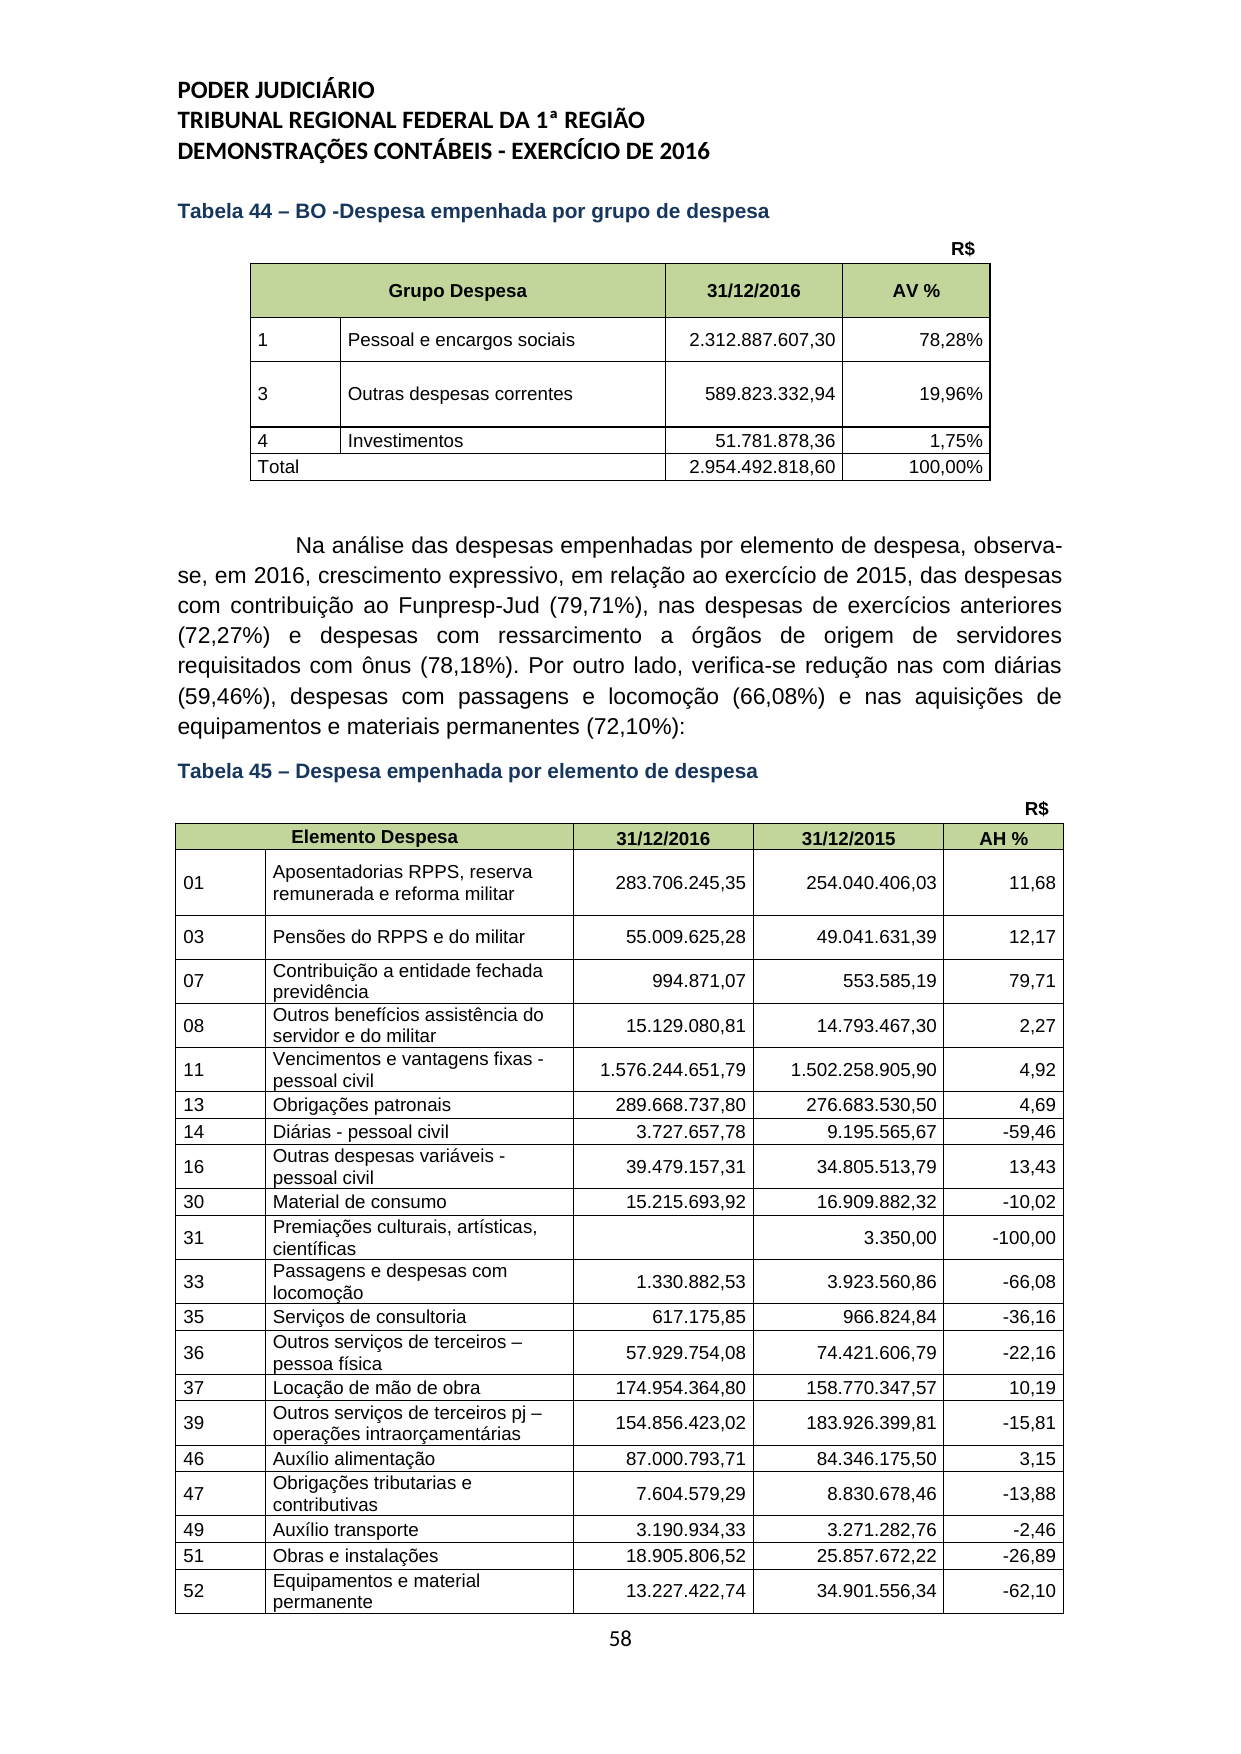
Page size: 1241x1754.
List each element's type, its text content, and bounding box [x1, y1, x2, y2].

table_cell 19,96% [843, 362, 989, 426]
table_cell Obras e instalações [266, 1543, 573, 1568]
table_cell 31 [176, 1216, 265, 1259]
table_cell 1,75% [843, 428, 989, 453]
table_cell 08 [176, 1004, 265, 1047]
table_cell 3.190.934,33 [574, 1516, 753, 1542]
table_cell 74.421.606,79 [754, 1331, 943, 1374]
table_cell 55.009.625,28 [574, 916, 753, 958]
table_header AV % [843, 264, 989, 317]
table_cell 1 [251, 318, 340, 361]
table_header 31/12/2016 [574, 824, 753, 849]
table_cell Obrigações patronais [266, 1092, 573, 1117]
text Tabela 44 – BO -Despesa empenhada por grupo de despesa [177, 197, 1071, 225]
table_cell 13 [176, 1092, 265, 1117]
table_cell Passagens e despesas com locomoção [266, 1260, 573, 1303]
table_cell Outras despesas variáveis - pessoal civil [266, 1145, 573, 1188]
table_cell Material de consumo [266, 1189, 573, 1215]
table_cell Serviços de consultoria [266, 1304, 573, 1330]
table_cell 154.856.423,02 [574, 1401, 753, 1444]
table_cell 617.175,85 [574, 1304, 753, 1330]
table_cell 2.954.492.818,60 [666, 454, 842, 479]
table_cell 12,17 [944, 916, 1063, 958]
table_cell 276.683.530,50 [754, 1092, 943, 1117]
table_cell -2,46 [944, 1516, 1063, 1542]
table_cell 4,92 [944, 1048, 1063, 1091]
table_cell Premiações culturais, artísticas, científicas [266, 1216, 573, 1259]
table_cell 13.227.422,74 [574, 1570, 753, 1613]
table_cell 25.857.672,22 [754, 1543, 943, 1568]
table_cell 158.770.347,57 [754, 1375, 943, 1400]
table_cell 30 [176, 1189, 265, 1215]
table_cell 84.346.175,50 [754, 1446, 943, 1471]
table_cell 4 [251, 428, 340, 453]
table_cell Pessoal e encargos sociais [341, 318, 665, 361]
table_cell 7.604.579,29 [574, 1472, 753, 1515]
text R$ [177, 798, 1048, 819]
table_cell Vencimentos e vantagens fixas - pessoal civil [266, 1048, 573, 1091]
table_cell 16 [176, 1145, 265, 1188]
table_cell 34.901.556,34 [754, 1570, 943, 1613]
table_cell 52 [176, 1570, 265, 1613]
table_cell 2.312.887.607,30 [666, 318, 842, 361]
table_cell 49 [176, 1516, 265, 1542]
list Na análise das despesas empenhadas por elemento de despesa, observa-se, em 2016, crescimento expressivo, em relação ao exercício de 2015, das despesas com contribuição ao Funpresp-Jud (79,71%), nas despesas de exercícios anteriores (72,27%) e despesas com ressarcimento a órgãos de origem de servidores requisitados com ônus (78,18%). Por outro lado, verifica-se redução nas com diárias (59,46%), despesas com passagens e locomoção (66,08%) e nas aquisições de equipamentos e materiais permanentes (72,10%): [177, 532, 1063, 739]
table_cell Diárias - pessoal civil [266, 1119, 573, 1144]
table_cell 47 [176, 1472, 265, 1515]
table_cell 39 [176, 1401, 265, 1444]
table_cell Equipamentos e material permanente [266, 1570, 573, 1613]
table_cell -62,10 [944, 1570, 1063, 1613]
table_cell 254.040.406,03 [754, 850, 943, 915]
table_cell 1.330.882,53 [574, 1260, 753, 1303]
table_cell 14 [176, 1119, 265, 1144]
table_cell 57.929.754,08 [574, 1331, 753, 1374]
text R$ [177, 238, 974, 259]
table_header 31/12/2016 [666, 264, 842, 317]
table_cell 79,71 [944, 960, 1063, 1003]
table_cell 33 [176, 1260, 265, 1303]
table_cell Auxílio alimentação [266, 1446, 573, 1471]
table_cell 11 [176, 1048, 265, 1091]
table_cell 03 [176, 916, 265, 958]
table_cell -15,81 [944, 1401, 1063, 1444]
table_cell 87.000.793,71 [574, 1446, 753, 1471]
table_header Grupo Despesa [251, 264, 665, 317]
table_cell 35 [176, 1304, 265, 1330]
table_header 31/12/2015 [754, 824, 943, 849]
table_cell 3.271.282,76 [754, 1516, 943, 1542]
table_cell 966.824,84 [754, 1304, 943, 1330]
table_cell 46 [176, 1446, 265, 1471]
table_cell 36 [176, 1331, 265, 1374]
table_cell 16.909.882,32 [754, 1189, 943, 1215]
table_cell 994.871,07 [574, 960, 753, 1003]
table_header Elemento Despesa [176, 824, 573, 849]
table_cell Locação de mão de obra [266, 1375, 573, 1400]
table_cell Pensões do RPPS e do militar [266, 916, 573, 958]
table_cell 10,19 [944, 1375, 1063, 1400]
table_cell 183.926.399,81 [754, 1401, 943, 1444]
table_cell 8.830.678,46 [754, 1472, 943, 1515]
table_cell Auxílio transporte [266, 1516, 573, 1542]
table_cell 51.781.878,36 [666, 428, 842, 453]
table_cell Obrigações tributarias e contributivas [266, 1472, 573, 1515]
table_cell Outros serviços de terceiros – pessoa física [266, 1331, 573, 1374]
table_cell 18.905.806,52 [574, 1543, 753, 1568]
table_cell Outros benefícios assistência do servidor e do militar [266, 1004, 573, 1047]
table_cell Contribuição a entidade fechada previdência [266, 960, 573, 1003]
table_cell 589.823.332,94 [666, 362, 842, 426]
table_cell Total [251, 454, 665, 479]
table_cell -10,02 [944, 1189, 1063, 1215]
table_cell 9.195.565,67 [754, 1119, 943, 1144]
table_cell 15.215.693,92 [574, 1189, 753, 1215]
table_cell 39.479.157,31 [574, 1145, 753, 1188]
table_cell 1.576.244.651,79 [574, 1048, 753, 1091]
table_cell 3.923.560,86 [754, 1260, 943, 1303]
table_cell -26,89 [944, 1543, 1063, 1568]
table_cell 3 [251, 362, 340, 426]
text Tabela 45 – Despesa empenhada por elemento de despesa [177, 757, 1071, 785]
table_cell -36,16 [944, 1304, 1063, 1330]
table_cell 3.727.657,78 [574, 1119, 753, 1144]
table_cell 3,15 [944, 1446, 1063, 1471]
table_cell 174.954.364,80 [574, 1375, 753, 1400]
table_cell -100,00 [944, 1216, 1063, 1259]
table_cell 2,27 [944, 1004, 1063, 1047]
table_cell Outros serviços de terceiros pj – operações intraorçamentárias [266, 1401, 573, 1444]
table_cell 283.706.245,35 [574, 850, 753, 915]
table_cell Outras despesas correntes [341, 362, 665, 426]
table_cell 11,68 [944, 850, 1063, 915]
table_cell 34.805.513,79 [754, 1145, 943, 1188]
table_cell -66,08 [944, 1260, 1063, 1303]
table_cell 07 [176, 960, 265, 1003]
table_cell 1.502.258.905,90 [754, 1048, 943, 1091]
table_cell 100,00% [843, 454, 989, 479]
table_cell 553.585,19 [754, 960, 943, 1003]
table_cell 78,28% [843, 318, 989, 361]
table_cell 4,69 [944, 1092, 1063, 1117]
table_cell 14.793.467,30 [754, 1004, 943, 1047]
table_cell Aposentadorias RPPS, reserva remunerada e reforma militar [266, 850, 573, 915]
table_cell 37 [176, 1375, 265, 1400]
table_cell 3.350,00 [754, 1216, 943, 1259]
table_cell -13,88 [944, 1472, 1063, 1515]
table_cell 15.129.080,81 [574, 1004, 753, 1047]
table_cell 49.041.631,39 [754, 916, 943, 958]
table_cell Investimentos [341, 428, 665, 453]
table_cell -22,16 [944, 1331, 1063, 1374]
table_cell -59,46 [944, 1119, 1063, 1144]
table_cell 51 [176, 1543, 265, 1568]
table_cell [574, 1216, 753, 1259]
table_header AH % [944, 824, 1063, 849]
table_cell 01 [176, 850, 265, 915]
table_cell 289.668.737,80 [574, 1092, 753, 1117]
table_cell 13,43 [944, 1145, 1063, 1188]
